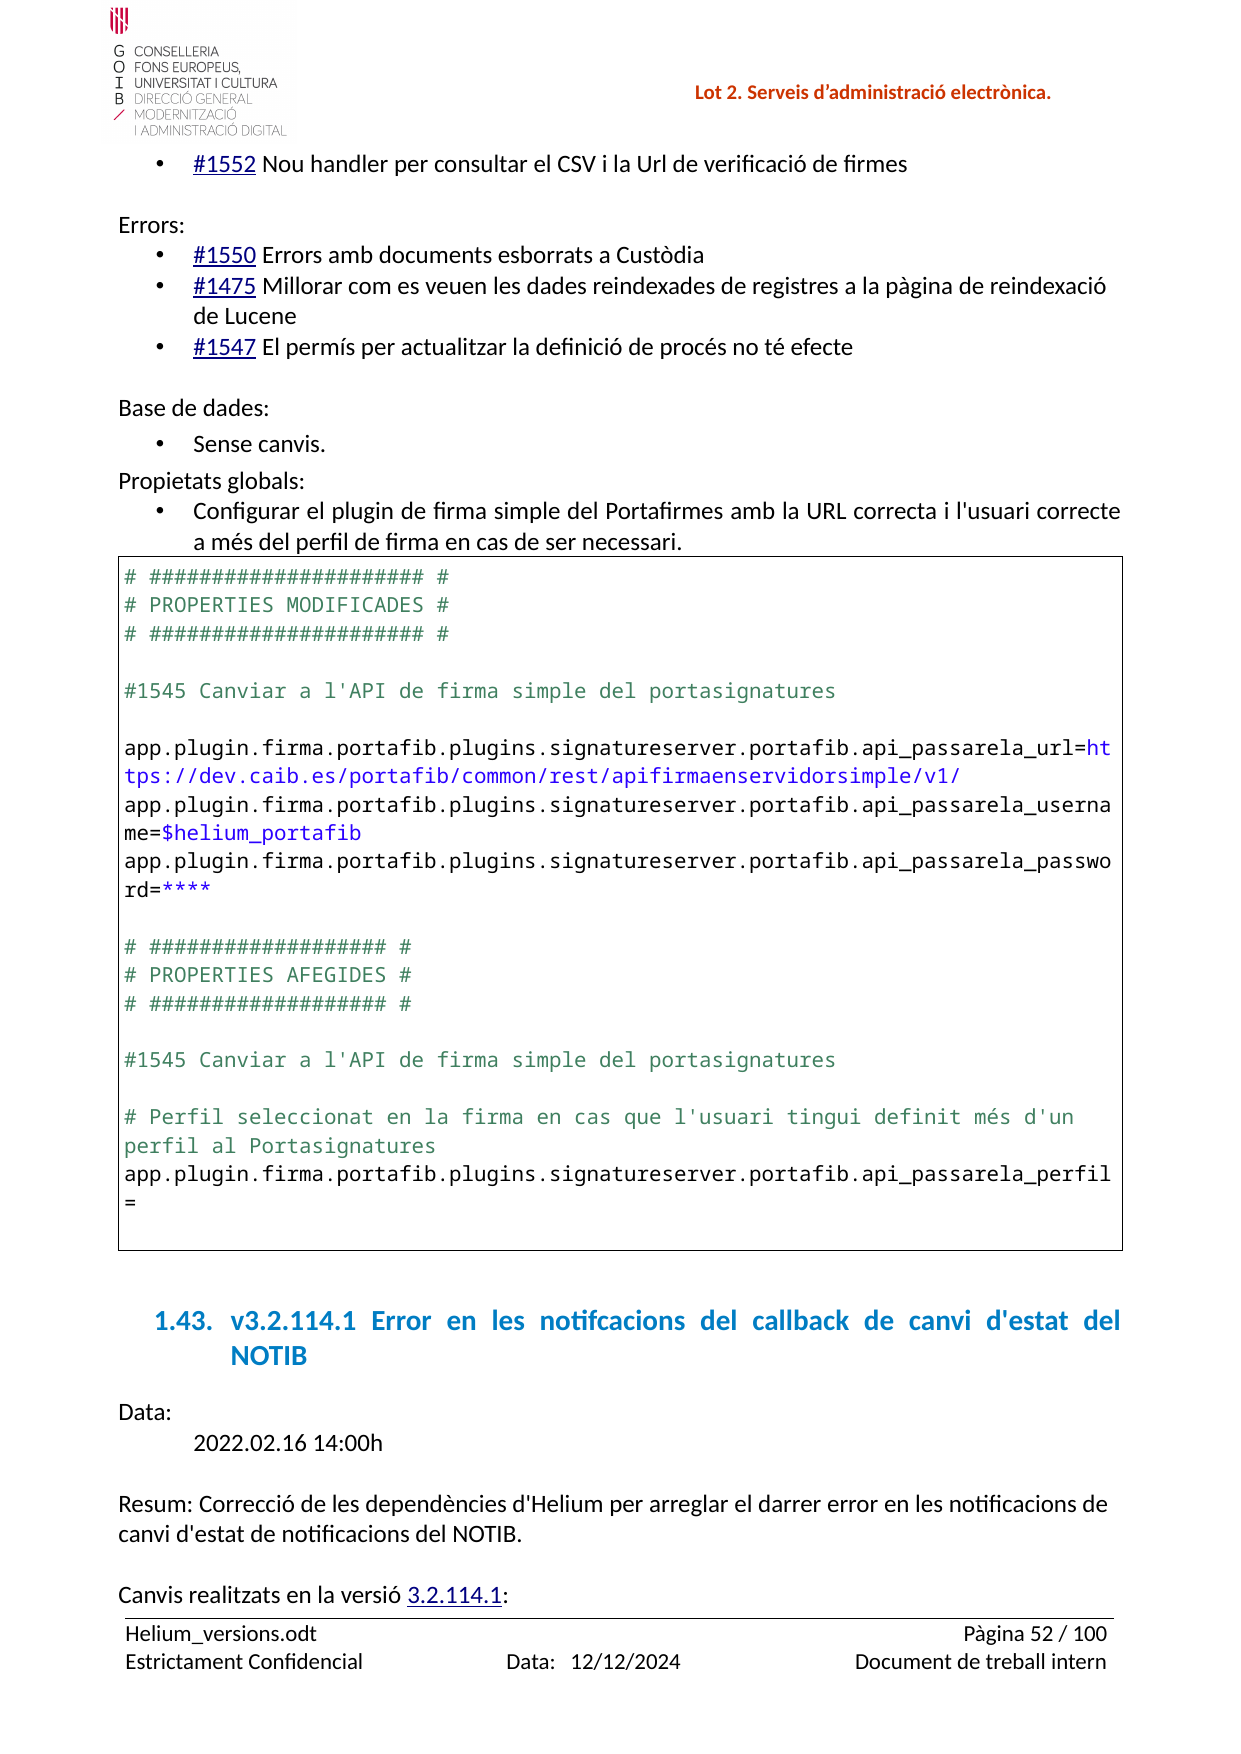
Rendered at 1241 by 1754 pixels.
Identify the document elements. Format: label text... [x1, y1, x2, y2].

text Resum: Correcció de les dependències d'Helium per arreglar el darrer error en les notificacions de canvi d'estat de notificacions del NOTIB. [118, 1488, 1122, 1549]
list Configurar el plugin de firma simple del Portafirmes amb la URL correcta i l'usuari correcte a més del perfil de firma en cas de ser necessari. [156, 495, 1122, 556]
subtitle v3.2.114.1 Error en les notifcacions del callback de canvi d'estat del NOTIB [153, 1302, 1122, 1373]
text 2022.02.16 14:00h [118, 1427, 1122, 1458]
list #1550 Errors amb documents esborrats a Custòdia [156, 239, 1122, 270]
text Data: [118, 1397, 1122, 1427]
picture [100, 0, 297, 144]
text Base de dades: [118, 392, 1122, 422]
list #1547 El permís per actualitzar la definició de procés no té efecte [156, 331, 1122, 361]
text Canvis realitzats en la versió 3.2.114.1: [118, 1580, 1122, 1610]
table_header # ###################### # # PROPERTIES MODIFICADES # # ###################### # #1545 Canviar a l'API de firma simple del portasignatures app.plugin.firma.portafib.plugins.signatureserver.portafib.api_passarela_url=https://dev.caib.es/portafib/common/rest/apifirmaenservidorsimple/v1/ app.plugin.firma.portafib.plugins.signatureserver.portafib.api_passarela_username=$helium_portafib app.plugin.firma.portafib.plugins.signatureserver.portafib.api_passarela_password=**** # ################### # # PROPERTIES AFEGIDES # # ################### # #1545 Canviar a l'API de firma simple del portasignatures # Perfil seleccionat en la firma en cas que l'usuari tingui definit més d'un perfil al Portasignatures app.plugin.firma.portafib.plugins.signatureserver.portafib.api_passarela_perfil= [119, 557, 1122, 1250]
text Propietats globals: [118, 465, 1122, 495]
list Sense canvis. [156, 428, 1122, 459]
list #1552 Nou handler per consultar el CSV i la Url de verificació de firmes [156, 148, 1122, 178]
text Errors: [118, 209, 1122, 239]
list #1475 Millorar com es veuen les dades reindexades de registres a la pàgina de reindexació de Lucene [156, 270, 1122, 331]
